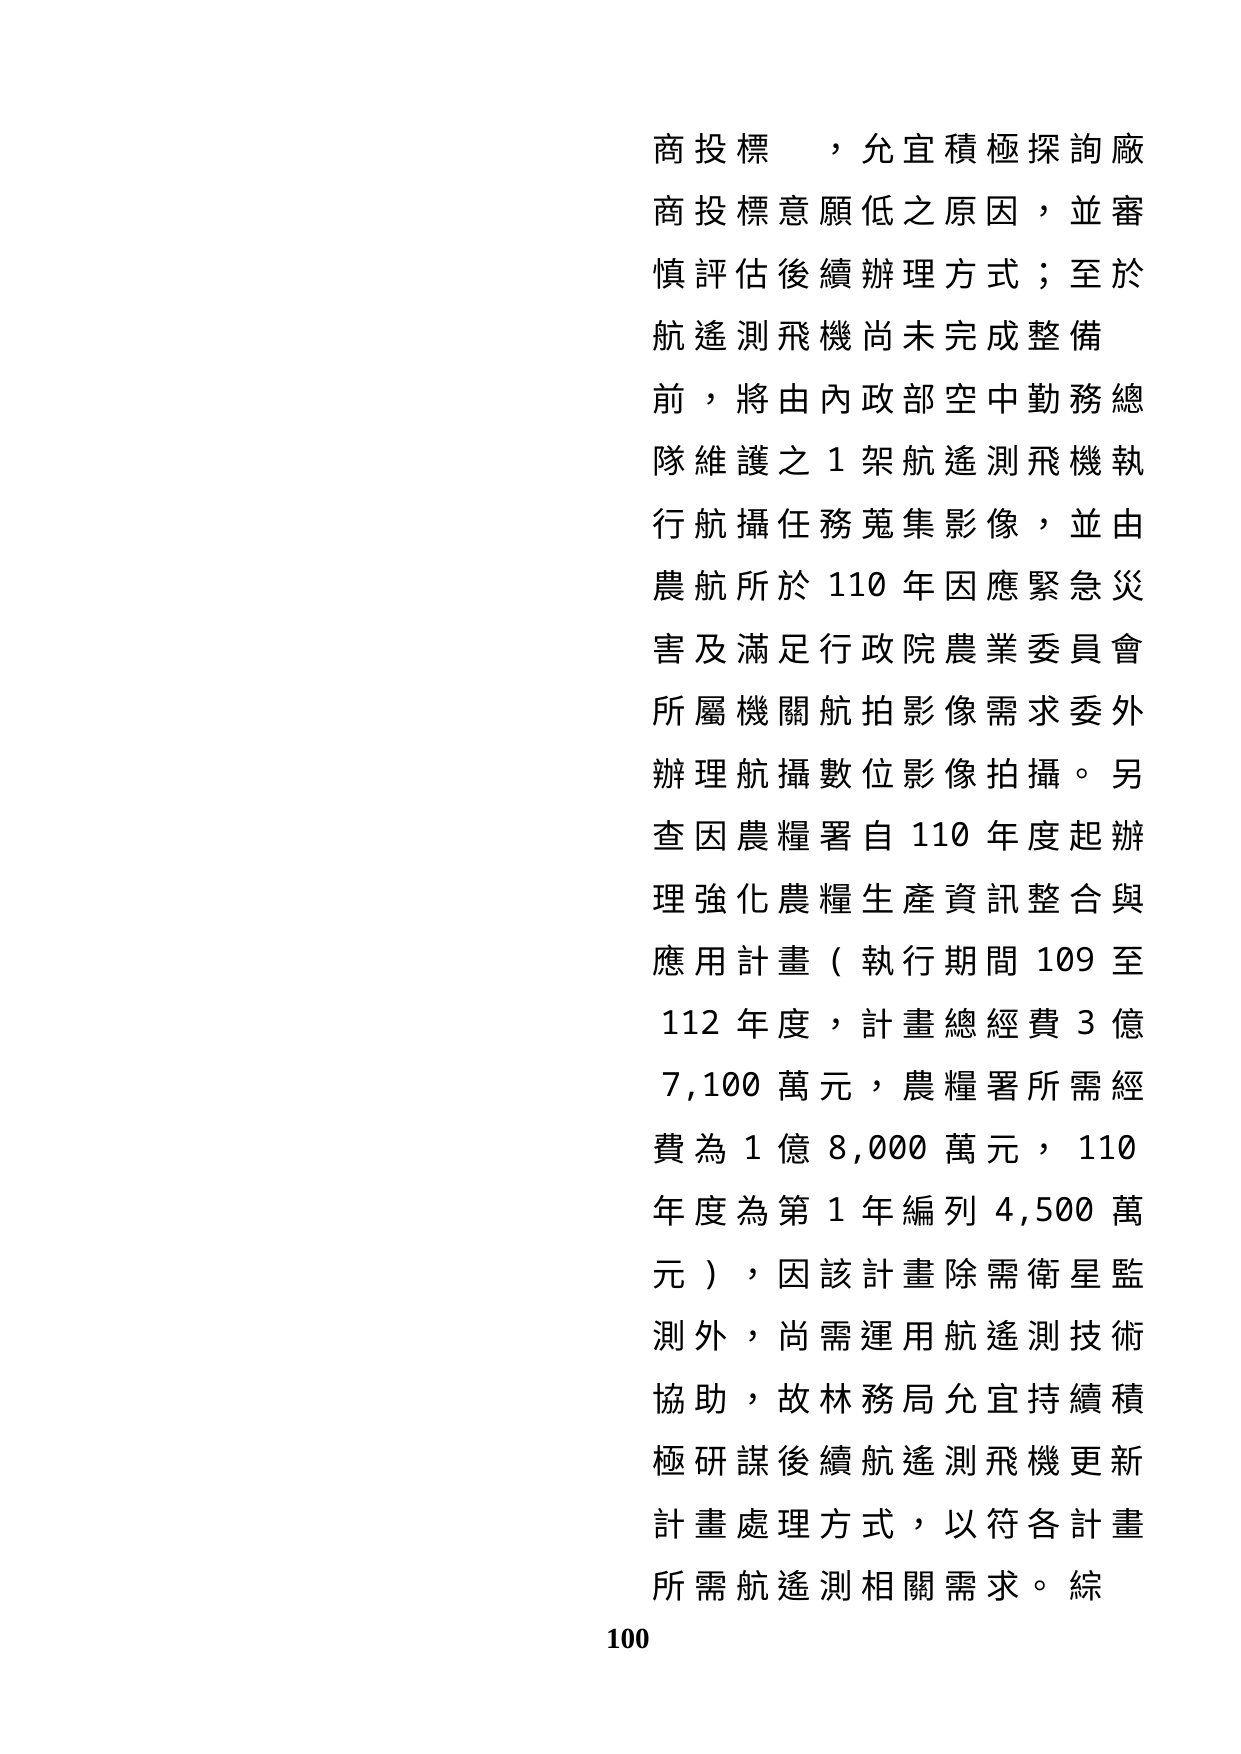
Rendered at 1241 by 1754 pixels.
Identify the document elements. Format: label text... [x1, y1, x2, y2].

list 商投標 ，允宜積極探詢廠商投標意願低之原因，並審慎評估後續辦理方式；至於航遙測飛機尚未完成整備前，將由內政部空中勤務總隊維護之1架航遙測飛機執行航攝任務蒐集影像，並由農航所於110年因應緊急災害及滿足行政院農業委員會所屬機關航拍影像需求委外辦理航攝數位影像拍攝。另查因農糧署自110年度起辦理強化農糧生產資訊整合與應用計畫(執行期間109至112年度，計畫總經費3億7,100萬元，農糧署所需經費為1億8,000萬元，110年度為第1年編列4,500萬元)，因該計畫除需衛星監測外，尚需運用航遙測技術協助，故林務局允宜持續積極研謀後續航遙測飛機更新計畫處理方式，以符各計畫所需航遙測相關需求。綜 [430, 105, 1148, 1605]
